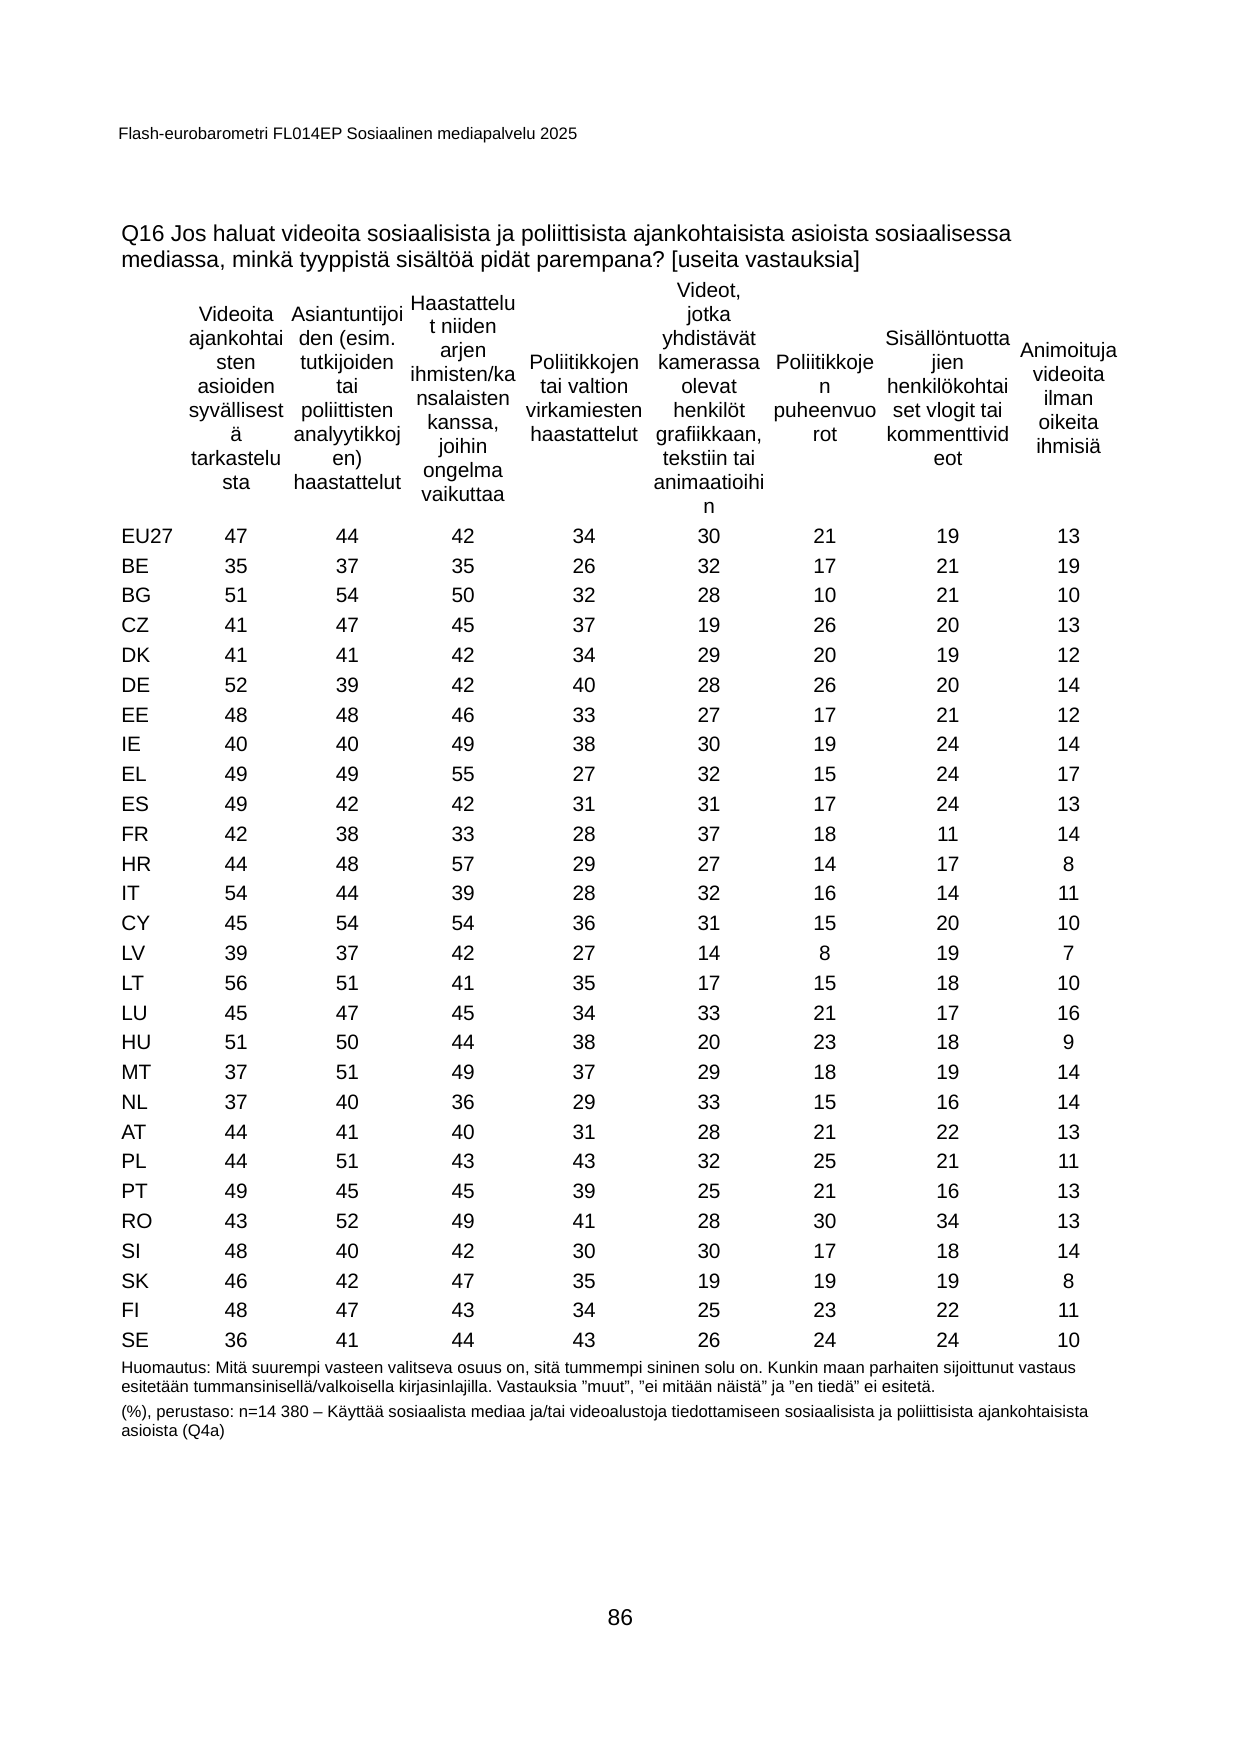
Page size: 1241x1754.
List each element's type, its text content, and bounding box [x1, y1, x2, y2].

table_cell 19 [881, 938, 1015, 968]
table_cell 36 [184, 1325, 288, 1355]
table_cell 44 [184, 1146, 288, 1176]
table_cell 28 [649, 670, 769, 699]
table_cell 33 [406, 819, 519, 848]
table_cell 35 [519, 968, 649, 997]
table_cell 47 [288, 998, 406, 1027]
table_cell 42 [406, 789, 519, 819]
table_cell 25 [649, 1295, 769, 1325]
table_cell 35 [406, 551, 519, 580]
table_cell 30 [649, 521, 769, 551]
table_cell 12 [1015, 700, 1122, 729]
table_cell 18 [881, 1236, 1015, 1266]
table_cell 23 [769, 1027, 881, 1057]
table_cell 16 [1015, 998, 1122, 1027]
table_cell 17 [649, 968, 769, 997]
table_cell 19 [769, 1266, 881, 1295]
table_cell 21 [769, 1117, 881, 1146]
table_cell FI [118, 1295, 184, 1325]
table_cell 18 [769, 1057, 881, 1087]
table_cell 19 [881, 521, 1015, 551]
table_cell 28 [649, 1117, 769, 1146]
table_cell 36 [406, 1087, 519, 1117]
table_cell 15 [769, 1087, 881, 1117]
table_cell 21 [769, 1176, 881, 1206]
table_cell CY [118, 908, 184, 938]
table_cell 24 [881, 759, 1015, 789]
table_cell 19 [881, 1266, 1015, 1295]
table_cell 13 [1015, 789, 1122, 819]
table_cell BG [118, 580, 184, 610]
table_cell 52 [288, 1206, 406, 1236]
table_cell 35 [519, 1266, 649, 1295]
table_cell 25 [769, 1146, 881, 1176]
table_cell 42 [184, 819, 288, 848]
table_cell 54 [406, 908, 519, 938]
table_cell 49 [406, 1206, 519, 1236]
table_cell 21 [881, 1146, 1015, 1176]
table_cell 20 [649, 1027, 769, 1057]
table_cell 31 [519, 1117, 649, 1146]
table_cell IE [118, 729, 184, 759]
table_cell 40 [519, 670, 649, 699]
table_cell 30 [649, 1236, 769, 1266]
table_cell 44 [288, 521, 406, 551]
table_cell LU [118, 998, 184, 1027]
table_cell 43 [406, 1146, 519, 1176]
table_cell 13 [1015, 1176, 1122, 1206]
table_cell 49 [184, 759, 288, 789]
table_cell 40 [406, 1117, 519, 1146]
table_cell 39 [519, 1176, 649, 1206]
table_cell 17 [769, 789, 881, 819]
table_cell 56 [184, 968, 288, 997]
table_cell 37 [288, 938, 406, 968]
table_cell 42 [406, 670, 519, 699]
table_cell 21 [881, 551, 1015, 580]
table_cell 14 [1015, 729, 1122, 759]
table_cell 16 [881, 1087, 1015, 1117]
table_cell 13 [1015, 521, 1122, 551]
table_cell DE [118, 670, 184, 699]
table_cell 13 [1015, 1117, 1122, 1146]
table_cell 23 [769, 1295, 881, 1325]
table_cell 43 [519, 1325, 649, 1355]
table_cell 54 [184, 878, 288, 908]
table_cell 54 [288, 580, 406, 610]
table_cell 37 [649, 819, 769, 848]
table_cell 29 [519, 1087, 649, 1117]
table_cell 44 [288, 878, 406, 908]
table_cell 18 [881, 968, 1015, 997]
table_cell 37 [184, 1057, 288, 1087]
table_cell 46 [184, 1266, 288, 1295]
table_cell 7 [1015, 938, 1122, 968]
table_cell 26 [769, 610, 881, 640]
table_cell 16 [769, 878, 881, 908]
table_cell 18 [769, 819, 881, 848]
table_cell 35 [184, 551, 288, 580]
table_cell 32 [649, 878, 769, 908]
table_cell 15 [769, 759, 881, 789]
table_cell 49 [184, 1176, 288, 1206]
table_cell 20 [881, 670, 1015, 699]
table_cell 17 [881, 998, 1015, 1027]
table_cell 11 [1015, 1295, 1122, 1325]
table_cell 42 [288, 1266, 406, 1295]
table_cell 26 [519, 551, 649, 580]
table_cell 39 [406, 878, 519, 908]
table_cell 28 [649, 580, 769, 610]
table_cell 19 [769, 729, 881, 759]
table_cell 29 [649, 640, 769, 670]
table_cell 10 [1015, 1325, 1122, 1355]
table_cell 17 [769, 1236, 881, 1266]
table_cell HU [118, 1027, 184, 1057]
table_cell 32 [649, 759, 769, 789]
table_cell 20 [881, 610, 1015, 640]
table_cell 27 [519, 938, 649, 968]
table_cell 38 [288, 819, 406, 848]
table_cell 49 [184, 789, 288, 819]
table_cell 30 [769, 1206, 881, 1236]
table_cell 14 [769, 849, 881, 878]
table_cell RO [118, 1206, 184, 1236]
table_cell 40 [288, 1087, 406, 1117]
table_cell 42 [406, 521, 519, 551]
table_cell 8 [1015, 1266, 1122, 1295]
table_cell 20 [881, 908, 1015, 938]
table_cell 28 [649, 1206, 769, 1236]
table_cell 47 [288, 610, 406, 640]
table_cell 14 [881, 878, 1015, 908]
table_cell 41 [519, 1206, 649, 1236]
table_cell 21 [769, 521, 881, 551]
table_cell 16 [881, 1176, 1015, 1206]
table_cell Videoita ajankohtaisten asioiden syvällisestä tarkastelusta [184, 275, 288, 521]
table_cell Animoituja videoita ilman oikeita ihmisiä [1015, 275, 1122, 521]
table_cell 11 [881, 819, 1015, 848]
table_cell 49 [406, 1057, 519, 1087]
table_cell 39 [184, 938, 288, 968]
table_cell 44 [184, 1117, 288, 1146]
table_cell 51 [288, 1146, 406, 1176]
table_cell 51 [184, 1027, 288, 1057]
table_cell 19 [1015, 551, 1122, 580]
table_cell EL [118, 759, 184, 789]
table_cell 47 [288, 1295, 406, 1325]
table_cell 45 [288, 1176, 406, 1206]
table_cell 19 [649, 1266, 769, 1295]
table_cell 24 [881, 729, 1015, 759]
table_cell 14 [1015, 1236, 1122, 1266]
table_cell 24 [881, 1325, 1015, 1355]
table_cell 37 [184, 1087, 288, 1117]
table_cell 40 [184, 729, 288, 759]
table_cell 42 [288, 789, 406, 819]
table_cell 29 [519, 849, 649, 878]
table_cell Asiantuntijoiden (esim. tutkijoiden tai poliittisten analyytikkojen) haastattelut [288, 275, 406, 521]
table_cell 11 [1015, 1146, 1122, 1176]
table_cell Sisällöntuottajien henkilökohtaiset vlogit tai kommenttivideot [881, 275, 1015, 521]
table_cell 41 [184, 640, 288, 670]
table_cell 21 [881, 700, 1015, 729]
table_cell 26 [769, 670, 881, 699]
table_cell 14 [1015, 1087, 1122, 1117]
table_cell DK [118, 640, 184, 670]
table_cell Haastattelut niiden arjen ihmisten/kansalaisten kanssa, joihin ongelma vaikuttaa [406, 275, 519, 521]
table_cell 51 [184, 580, 288, 610]
table_cell SI [118, 1236, 184, 1266]
table_cell 47 [184, 521, 288, 551]
table_cell Huomautus: Mitä suurempi vasteen valitseva osuus on, sitä tummempi sininen solu on. Kunkin maan parhaiten sijoittunut vastaus esitetään tummansinisellä/valkoisella kirjasinlajilla. Vastauksia ”muut”, ”ei mitään näistä” ja ”en tiedä” ei esitetä. [118, 1355, 1122, 1399]
table_cell 38 [519, 1027, 649, 1057]
table_cell 43 [184, 1206, 288, 1236]
table_cell 10 [1015, 968, 1122, 997]
table_cell 47 [406, 1266, 519, 1295]
table_cell 48 [184, 1295, 288, 1325]
table_cell 26 [649, 1325, 769, 1355]
table_cell 33 [649, 1087, 769, 1117]
table_cell 31 [649, 908, 769, 938]
table_cell 45 [184, 998, 288, 1027]
table_cell [118, 275, 184, 521]
table_cell 41 [184, 610, 288, 640]
table_cell 30 [649, 729, 769, 759]
table_cell 11 [1015, 878, 1122, 908]
table_cell 45 [406, 610, 519, 640]
table_cell LV [118, 938, 184, 968]
table_cell 8 [1015, 849, 1122, 878]
table_cell 34 [881, 1206, 1015, 1236]
table_cell 48 [288, 700, 406, 729]
table_cell 34 [519, 998, 649, 1027]
table_cell 32 [519, 580, 649, 610]
table_cell 49 [406, 729, 519, 759]
table_cell NL [118, 1087, 184, 1117]
table_cell 41 [406, 968, 519, 997]
table_cell PT [118, 1176, 184, 1206]
table_cell ES [118, 789, 184, 819]
table_cell 25 [649, 1176, 769, 1206]
table_cell 41 [288, 1117, 406, 1146]
table_cell 50 [406, 580, 519, 610]
table_cell 13 [1015, 1206, 1122, 1236]
table_cell 41 [288, 640, 406, 670]
table_cell 31 [519, 789, 649, 819]
table_cell 13 [1015, 610, 1122, 640]
table_cell 44 [184, 849, 288, 878]
table_cell 40 [288, 1236, 406, 1266]
table_cell (%), perustaso: n=14 380 – Käyttää sosiaalista mediaa ja/tai videoalustoja tiedottamiseen sosiaalisista ja poliittisista ajankohtaisista asioista (Q4a) [118, 1399, 1122, 1443]
table_cell 45 [406, 1176, 519, 1206]
table_cell 10 [1015, 580, 1122, 610]
table_cell SE [118, 1325, 184, 1355]
table_cell 17 [769, 551, 881, 580]
table_cell SK [118, 1266, 184, 1295]
table_cell 33 [519, 700, 649, 729]
table_cell 57 [406, 849, 519, 878]
table_cell 29 [649, 1057, 769, 1087]
table_cell 10 [1015, 908, 1122, 938]
table_cell 36 [519, 908, 649, 938]
table_cell 18 [881, 1027, 1015, 1057]
table_cell EU27 [118, 521, 184, 551]
table_cell 34 [519, 1295, 649, 1325]
table_cell 48 [288, 849, 406, 878]
table_cell 19 [881, 640, 1015, 670]
table_cell 52 [184, 670, 288, 699]
table_cell 44 [406, 1325, 519, 1355]
table_cell 48 [184, 1236, 288, 1266]
table_header Q16 Jos haluat videoita sosiaalisista ja poliittisista ajankohtaisista asioista sosiaalisessa mediassa, minkä tyyppistä sisältöä pidät parempana? [useita vastauksia] [118, 217, 1122, 275]
table_cell 55 [406, 759, 519, 789]
table_cell HR [118, 849, 184, 878]
table_cell Poliitikkojen puheenvuorot [769, 275, 881, 521]
table_cell 17 [881, 849, 1015, 878]
table_cell CZ [118, 610, 184, 640]
table_cell 14 [1015, 1057, 1122, 1087]
table_cell 15 [769, 968, 881, 997]
table_cell 43 [406, 1295, 519, 1325]
table_cell 28 [519, 819, 649, 848]
table_cell 12 [1015, 640, 1122, 670]
table_cell 19 [649, 610, 769, 640]
table_cell 14 [1015, 819, 1122, 848]
table_cell 15 [769, 908, 881, 938]
table_cell 51 [288, 1057, 406, 1087]
table_cell MT [118, 1057, 184, 1087]
table_cell 17 [769, 700, 881, 729]
table_cell 40 [288, 729, 406, 759]
table_cell 54 [288, 908, 406, 938]
table_cell 43 [519, 1146, 649, 1176]
table_cell 27 [649, 700, 769, 729]
table_cell 42 [406, 1236, 519, 1266]
table_cell 24 [881, 789, 1015, 819]
table_cell 37 [519, 610, 649, 640]
table_cell 21 [769, 998, 881, 1027]
table_cell LT [118, 968, 184, 997]
table_cell 14 [649, 938, 769, 968]
table_cell 37 [519, 1057, 649, 1087]
table_cell 45 [184, 908, 288, 938]
table_cell AT [118, 1117, 184, 1146]
table_cell 27 [519, 759, 649, 789]
table_cell 10 [769, 580, 881, 610]
table_cell 22 [881, 1295, 1015, 1325]
table_cell 50 [288, 1027, 406, 1057]
table_cell 9 [1015, 1027, 1122, 1057]
table_cell 14 [1015, 670, 1122, 699]
table_cell 34 [519, 521, 649, 551]
table_cell 42 [406, 640, 519, 670]
table_cell 22 [881, 1117, 1015, 1146]
table_cell Poliitikkojen tai valtion virkamiesten haastattelut [519, 275, 649, 521]
table_cell 34 [519, 640, 649, 670]
table_cell 44 [406, 1027, 519, 1057]
table_cell 42 [406, 938, 519, 968]
table_cell 20 [769, 640, 881, 670]
table_cell BE [118, 551, 184, 580]
table_cell 51 [288, 968, 406, 997]
table_cell 8 [769, 938, 881, 968]
table_cell 24 [769, 1325, 881, 1355]
table_cell 38 [519, 729, 649, 759]
table_cell FR [118, 819, 184, 848]
table_cell 33 [649, 998, 769, 1027]
table_cell 21 [881, 580, 1015, 610]
table_cell Videot, jotka yhdistävät kamerassa olevat henkilöt grafiikkaan, tekstiin tai animaatioihin [649, 275, 769, 521]
table_cell 19 [881, 1057, 1015, 1087]
table_cell 46 [406, 700, 519, 729]
table_cell PL [118, 1146, 184, 1176]
table_cell 37 [288, 551, 406, 580]
table_cell 39 [288, 670, 406, 699]
table_cell 28 [519, 878, 649, 908]
table_cell 49 [288, 759, 406, 789]
table_cell 30 [519, 1236, 649, 1266]
table_cell 31 [649, 789, 769, 819]
table_cell 41 [288, 1325, 406, 1355]
table_cell 48 [184, 700, 288, 729]
table_cell 45 [406, 998, 519, 1027]
table_cell 32 [649, 1146, 769, 1176]
table_cell IT [118, 878, 184, 908]
table_cell EE [118, 700, 184, 729]
table_cell 32 [649, 551, 769, 580]
table_cell 17 [1015, 759, 1122, 789]
table_cell 27 [649, 849, 769, 878]
